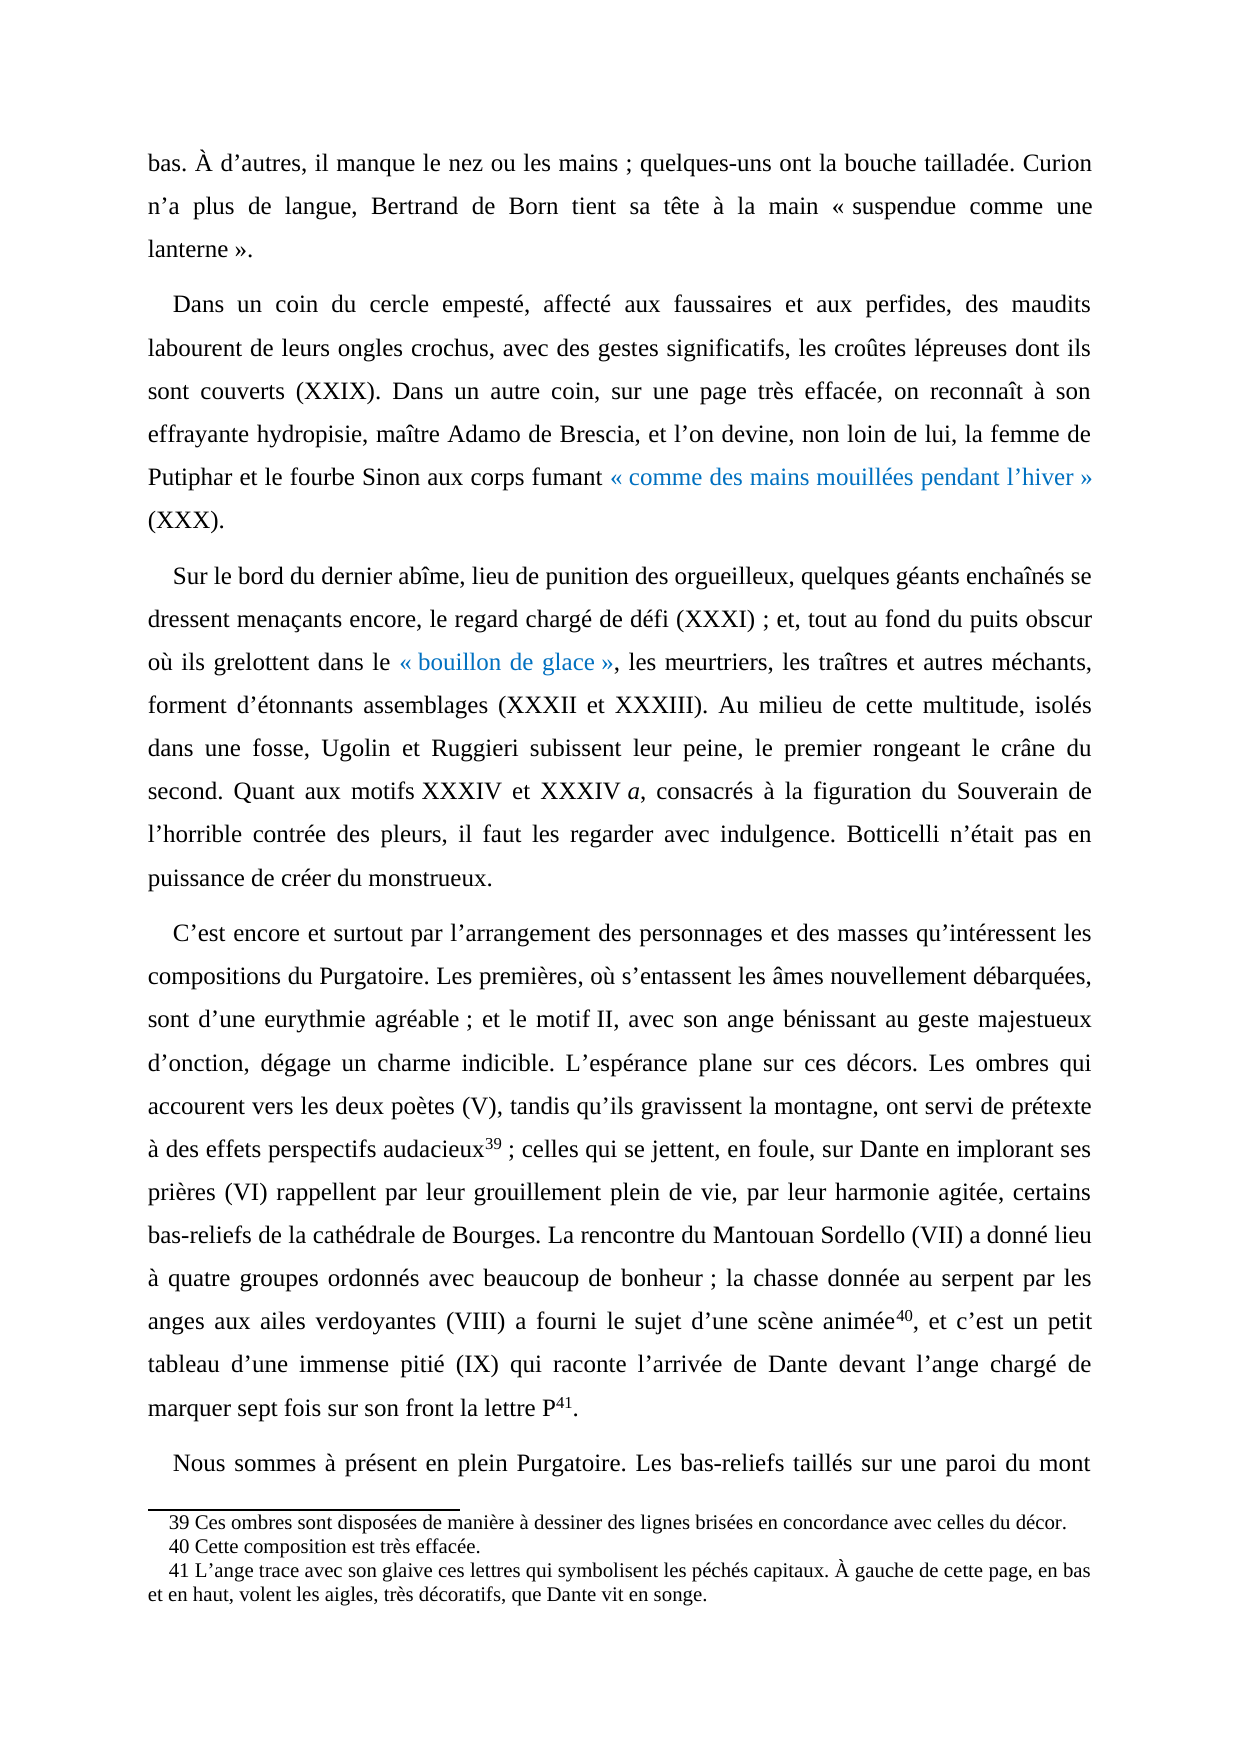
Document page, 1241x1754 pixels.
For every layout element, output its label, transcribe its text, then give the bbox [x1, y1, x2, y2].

text Sur le bord du dernier abîme, lieu de punition des orgueilleux, quelques géants enchaînés se dressent menaçants encore, le regard chargé de défi (XXXI) ; et, tout au fond du puits obscur où ils grelottent dans le « bouillon de glace », les meurtriers, les traîtres et autres méchants, forment d’étonnants assemblages (XXXII et XXXIII). Au milieu de cette multitude, isolés dans une fosse, Ugolin et Ruggieri subissent leur peine, le premier rongeant le crâne du second. Quant aux motifs XXXIV et XXXIV a, consacrés à la figuration du Souverain de l’horrible contrée des pleurs, il faut les regarder avec indulgence. Botticelli n’était pas en puissance de créer du monstrueux. [148, 561, 1093, 891]
text Dans un coin du cercle empesté, affecté aux faussaires et aux perfides, des maudits labourent de leurs ongles crochus, avec des gestes significatifs, les croûtes lépreuses dont ils sont couverts (XXIX). Dans un autre coin, sur une page très effacée, on reconnaît à son effrayante hydropisie, maître Adamo de Brescia, et l’on devine, non loin de lui, la femme de Putiphar et le fourbe Sinon aux corps fumant « comme des mains mouillées pendant l’hiver » (XXX). [148, 289, 1093, 534]
text L’ange trace avec son glaive ces lettres qui symbolisent les péchés capitaux. À gauche de cette page, en bas et en haut, volent les aigles, très décoratifs, que Dante vit en songe. [148, 1558, 1093, 1606]
text Nous sommes à présent en plein Purgatoire. Les bas-reliefs taillés sur une paroi du mont [148, 1448, 1093, 1477]
text Ces ombres sont disposées de manière à dessiner des lignes brisées en concordance avec celles du décor. [148, 1510, 1093, 1534]
text bas. À d’autres, il manque le nez ou les mains ; quelques-uns ont la bouche tailladée. Curion n’a plus de langue, Bertrand de Born tient sa tête à la main « suspendue comme une lanterne ». [148, 148, 1093, 263]
text C’est encore et surtout par l’arrangement des personnages et des masses qu’intéressent les compositions du Purgatoire. Les premières, où s’entassent les âmes nouvellement débarquées, sont d’une eurythmie agréable ; et le motif II, avec son ange bénissant au geste majestueux d’onction, dégage un charme indicible. L’espérance plane sur ces décors. Les ombres qui accourent vers les deux poètes (V), tandis qu’ils gravissent la montagne, ont servi de prétexte à des effets perspectifs audacieux ; celles qui se jettent, en foule, sur Dante en implorant ses prières (VI) rappellent par leur grouillement plein de vie, par leur harmonie agitée, certains bas-reliefs de la cathédrale de Bourges. La rencontre du Mantouan Sordello (VII) a donné lieu à quatre groupes ordonnés avec beaucoup de bonheur ; la chasse donnée au serpent par les anges aux ailes verdoyantes (VIII) a fourni le sujet d’une scène animée, et c’est un petit tableau d’une immense pitié (IX) qui raconte l’arrivée de Dante devant l’ange chargé de marquer sept fois sur son front la lettre P. [148, 918, 1093, 1421]
text Cette composition est très effacée. [148, 1534, 1093, 1558]
